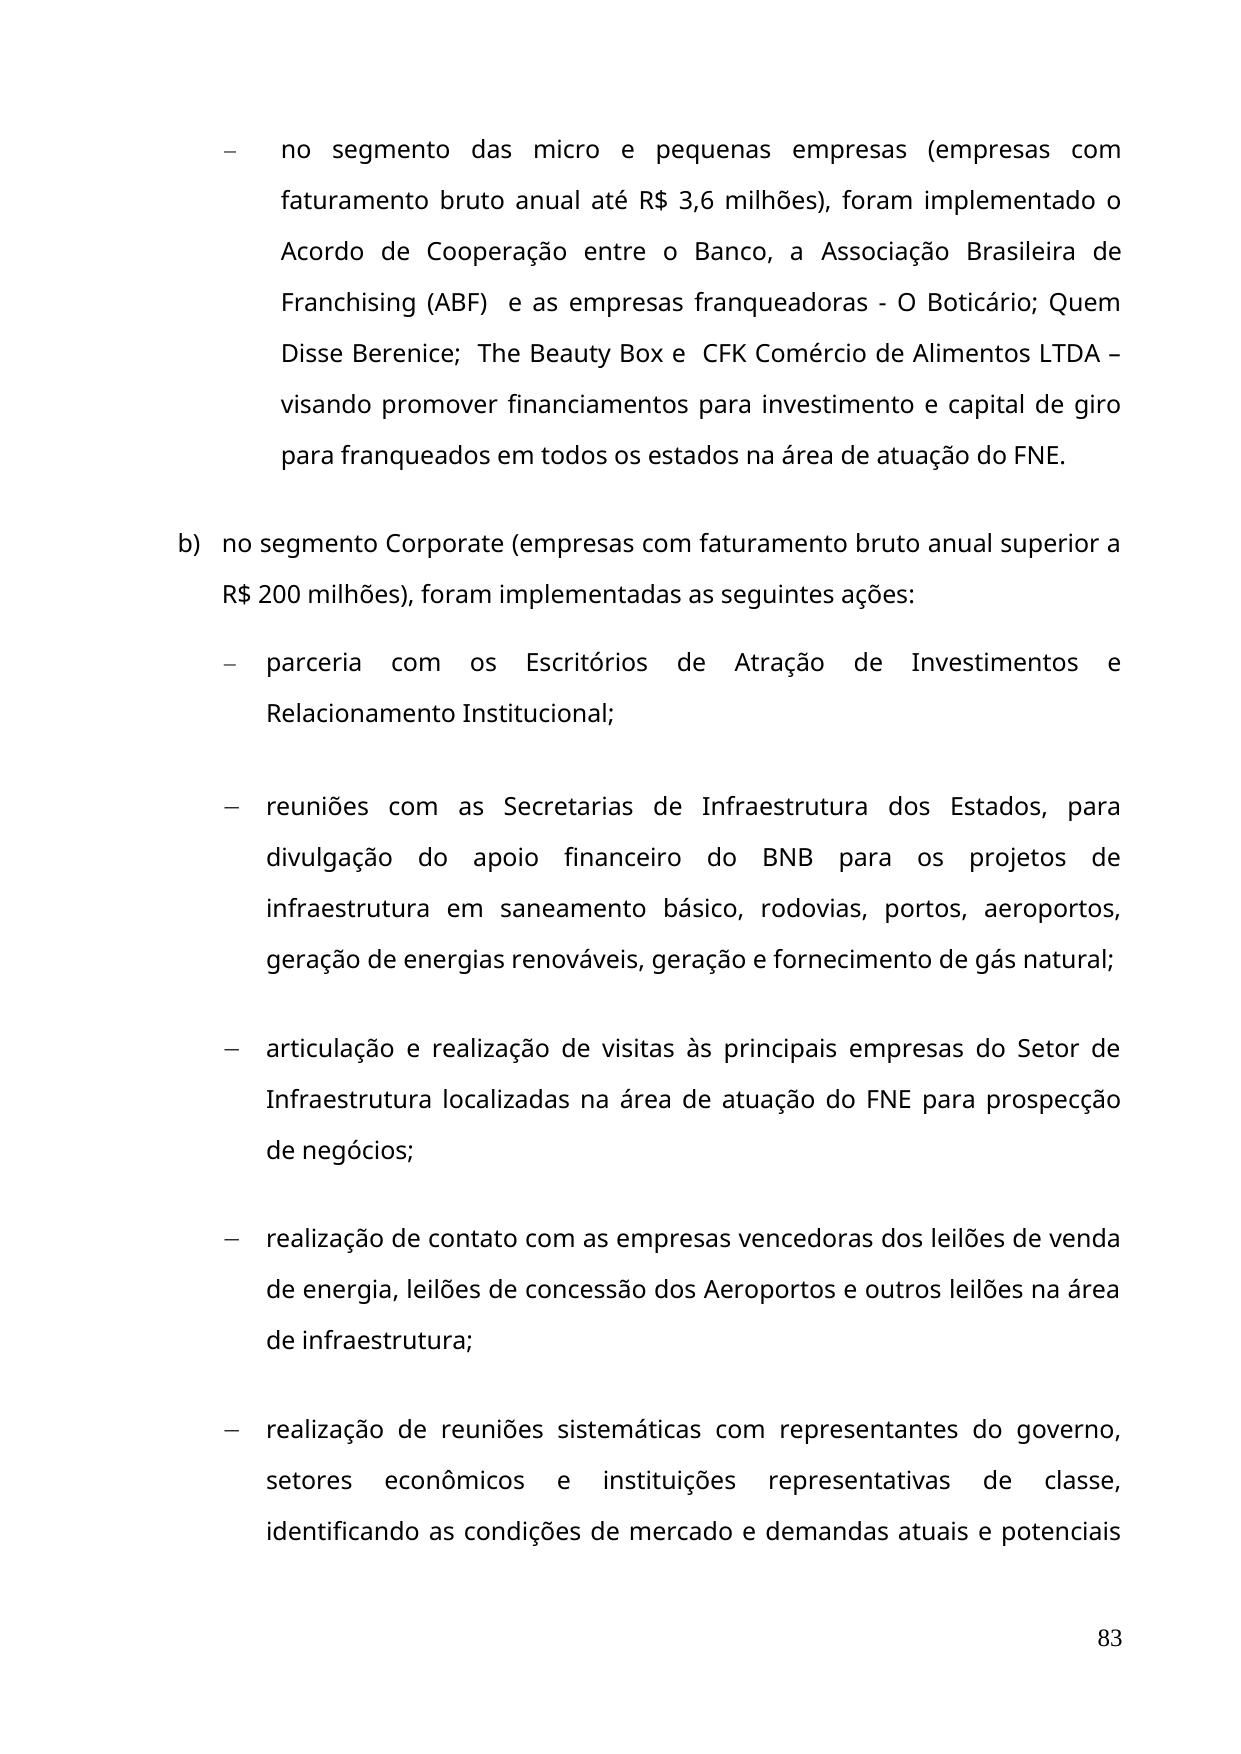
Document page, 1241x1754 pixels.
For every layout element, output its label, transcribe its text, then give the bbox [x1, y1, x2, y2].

list realização de contato com as empresas vencedoras dos leilões de venda de energia, leilões de concessão dos Aeroportos e outros leilões na área de infraestrutura; [222, 1221, 1122, 1357]
list realização de reuniões sistemáticas com representantes do governo, setores econômicos e instituições representativas de classe, identificando as condições de mercado e demandas atuais e potenciais [222, 1412, 1122, 1548]
list reuniões com as Secretarias de Infraestrutura dos Estados, para divulgação do apoio financeiro do BNB para os projetos de infraestrutura em saneamento básico, rodovias, portos, aeroportos, geração de energias renováveis, geração e fornecimento de gás natural; [222, 789, 1122, 976]
list no segmento Corporate (empresas com faturamento bruto anual superior a R$ 200 milhões), foram implementadas as seguintes ações: [177, 526, 1122, 611]
list parceria com os Escritórios de Atração de Investimentos e Relacionamento Institucional; [221, 645, 1122, 730]
list articulação e realização de visitas às principais empresas do Setor de Infraestrutura localizadas na área de atuação do FNE para prospecção de negócios; [222, 1030, 1122, 1166]
list no segmento das micro e pequenas empresas (empresas com faturamento bruto anual até R$ 3,6 milhões), foram implementado o Acordo de Cooperação entre o Banco, a Associação Brasileira de Franchising (ABF) e as empresas franqueadoras - O Boticário; Quem Disse Berenice; The Beauty Box e CFK Comércio de Alimentos LTDA – visando promover financiamentos para investimento e capital de giro para franqueados em todos os estados na área de atuação do FNE. [222, 131, 1122, 472]
